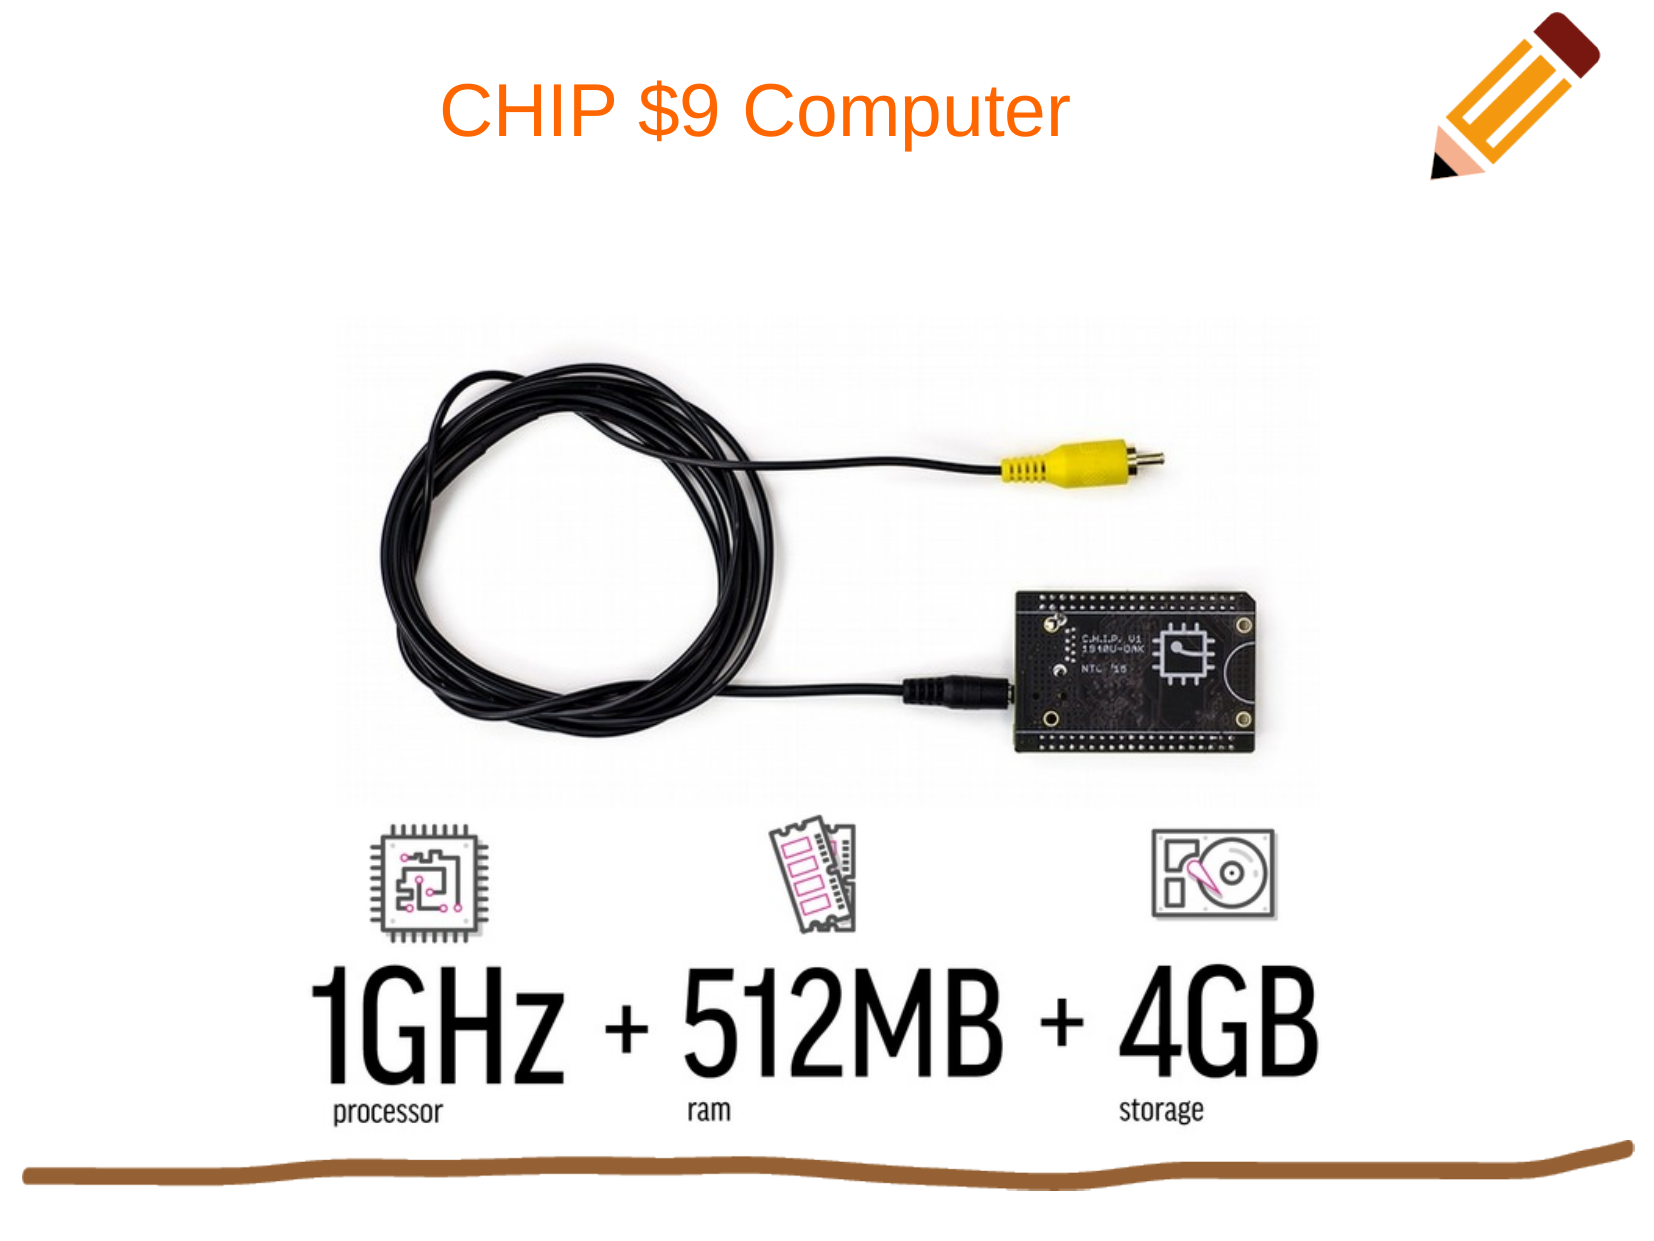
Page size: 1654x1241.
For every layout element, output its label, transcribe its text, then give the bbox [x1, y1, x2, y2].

picture [22, 1140, 1635, 1191]
title CHIP $9 Computer [82, 49, 1430, 172]
picture [1430, 12, 1601, 181]
picture [270, 315, 1364, 1134]
